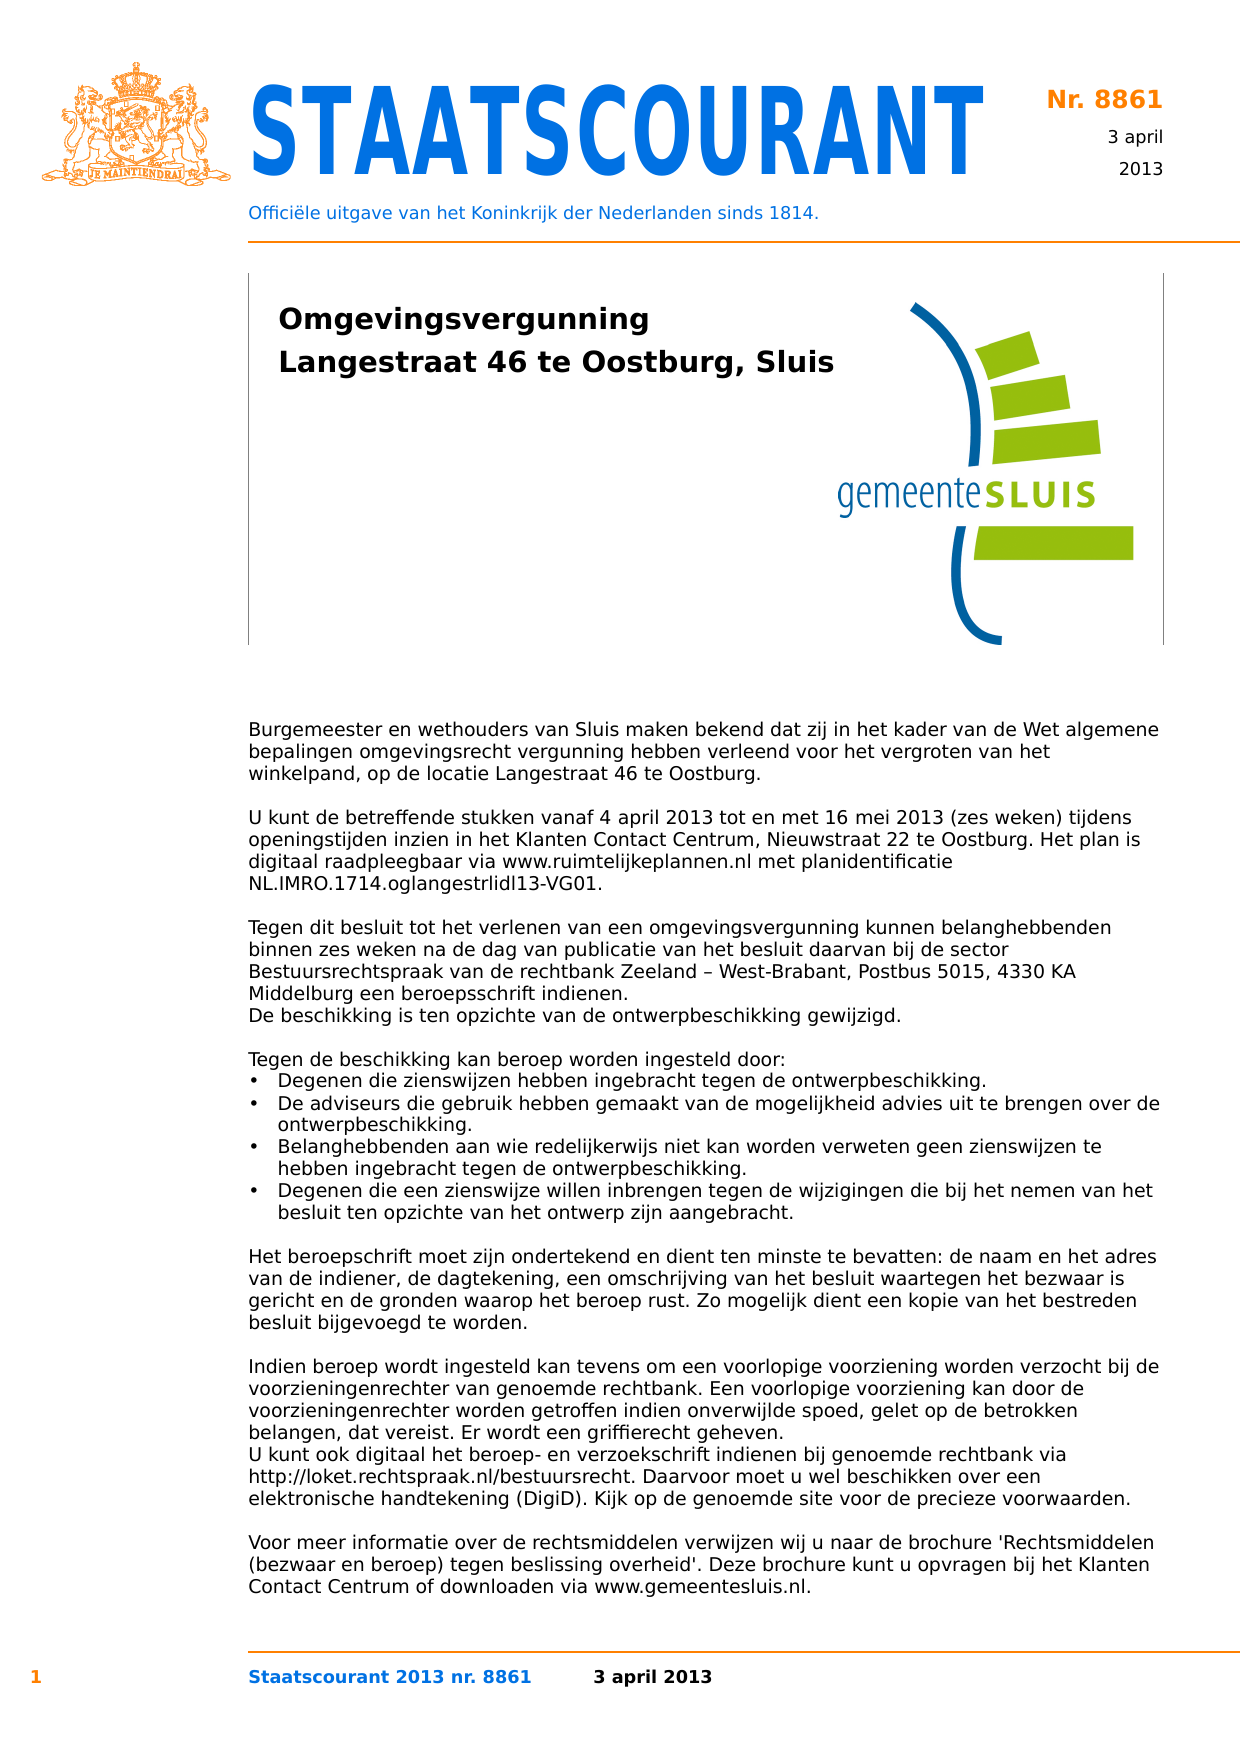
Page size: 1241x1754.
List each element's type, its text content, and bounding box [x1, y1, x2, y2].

text Tegen de beschikking kan beroep worden ingesteld door: [248, 1048, 1163, 1070]
text Burgemeester en wethouders van Sluis maken bekend dat zij in het kader van de Wet algemene bepalingen omgevingsrecht vergunning hebben verleend voor het vergroten van het winkelpand, op de locatie Langestraat 46 te Oostburg. [248, 719, 1163, 785]
table_cell 3 april [998, 121, 1240, 153]
text Voor meer informatie over de rechtsmiddelen verwijzen wij u naar de brochure 'Rechtsmiddelen (bezwaar en beroep) tegen beslissing overheid'. Deze brochure kunt u opvragen bij het Klanten Contact Centrum of downloaden via www.gemeentesluis.nl. [248, 1532, 1163, 1598]
picture [41, 62, 231, 186]
table_cell Officiële uitgave van het Koninkrijk der Nederlanden sinds 1814. [248, 203, 1240, 241]
text • De adviseurs die gebruik hebben gemaakt van de mogelijkheid advies uit te brengen over de ontwerpbeschikking. [248, 1092, 1163, 1136]
picture [838, 302, 1134, 645]
text De beschikking is ten opzichte van de ontwerpbeschikking gewijzigd. [248, 1004, 1163, 1027]
text • Belanghebbenden aan wie redelijkerwijs niet kan worden verweten geen zienswijzen te hebben ingebracht tegen de ontwerpbeschikking. [248, 1136, 1163, 1180]
subtitle Omgevingsvergunning Langestraat 46 te Oostburg, Sluis [249, 273, 1163, 302]
text • Degenen die een zienswijze willen inbrengen tegen de wijzigingen die bij het nemen van het besluit ten opzichte van het ontwerp zijn aangebracht. [248, 1180, 1163, 1224]
text Tegen dit besluit tot het verlenen van een omgevingsvergunning kunnen belanghebbenden binnen zes weken na de dag van publicatie van het besluit daarvan bij de sector Bestuursrechtspraak van de rechtbank Zeeland – West-Brabant, Postbus 5015, 4330 KA Middelburg een beroepsschrift indienen. [248, 917, 1163, 1004]
table_header Nr. 8861 [998, 62, 1240, 121]
table_cell 2013 [998, 153, 1240, 203]
table_header STAATSCOURANT [248, 62, 998, 203]
text Het beroepschrift moet zijn ondertekend en dient ten minste te bevatten: de naam en het adres van de indiener, de dagtekening, een omschrijving van het besluit waartegen het bezwaar is gericht en de gronden waarop het beroep rust. Zo mogelijk dient een kopie van het bestreden besluit bijgevoegd te worden. [248, 1246, 1163, 1334]
text Indien beroep wordt ingesteld kan tevens om een voorlopige voorziening worden verzocht bij de voorzieningenrechter van genoemde rechtbank. Een voorlopige voorziening kan door de voorzieningenrechter worden getroffen indien onverwijlde spoed, gelet op de betrokken belangen, dat vereist. Er wordt een griffierecht geheven. [248, 1356, 1163, 1444]
text • Degenen die zienswijzen hebben ingebracht tegen de ontwerpbeschikking. [248, 1070, 1163, 1092]
table_header [25, 62, 248, 241]
text U kunt de betreffende stukken vanaf 4 april 2013 tot en met 16 mei 2013 (zes weken) tijdens openingstijden inzien in het Klanten Contact Centrum, Nieuwstraat 22 te Oostburg. Het plan is digitaal raadpleegbaar via www.ruimtelijkeplannen.nl met planidentificatie NL.IMRO.1714.oglangestrlidl13-VG01. [248, 807, 1163, 895]
text U kunt ook digitaal het beroep- en verzoekschrift indienen bij genoemde rechtbank via http://loket.rechtspraak.nl/bestuursrecht. Daarvoor moet u wel beschikken over een elektronische handtekening (DigiD). Kijk op de genoemde site voor de precieze voorwaarden. [248, 1444, 1163, 1510]
